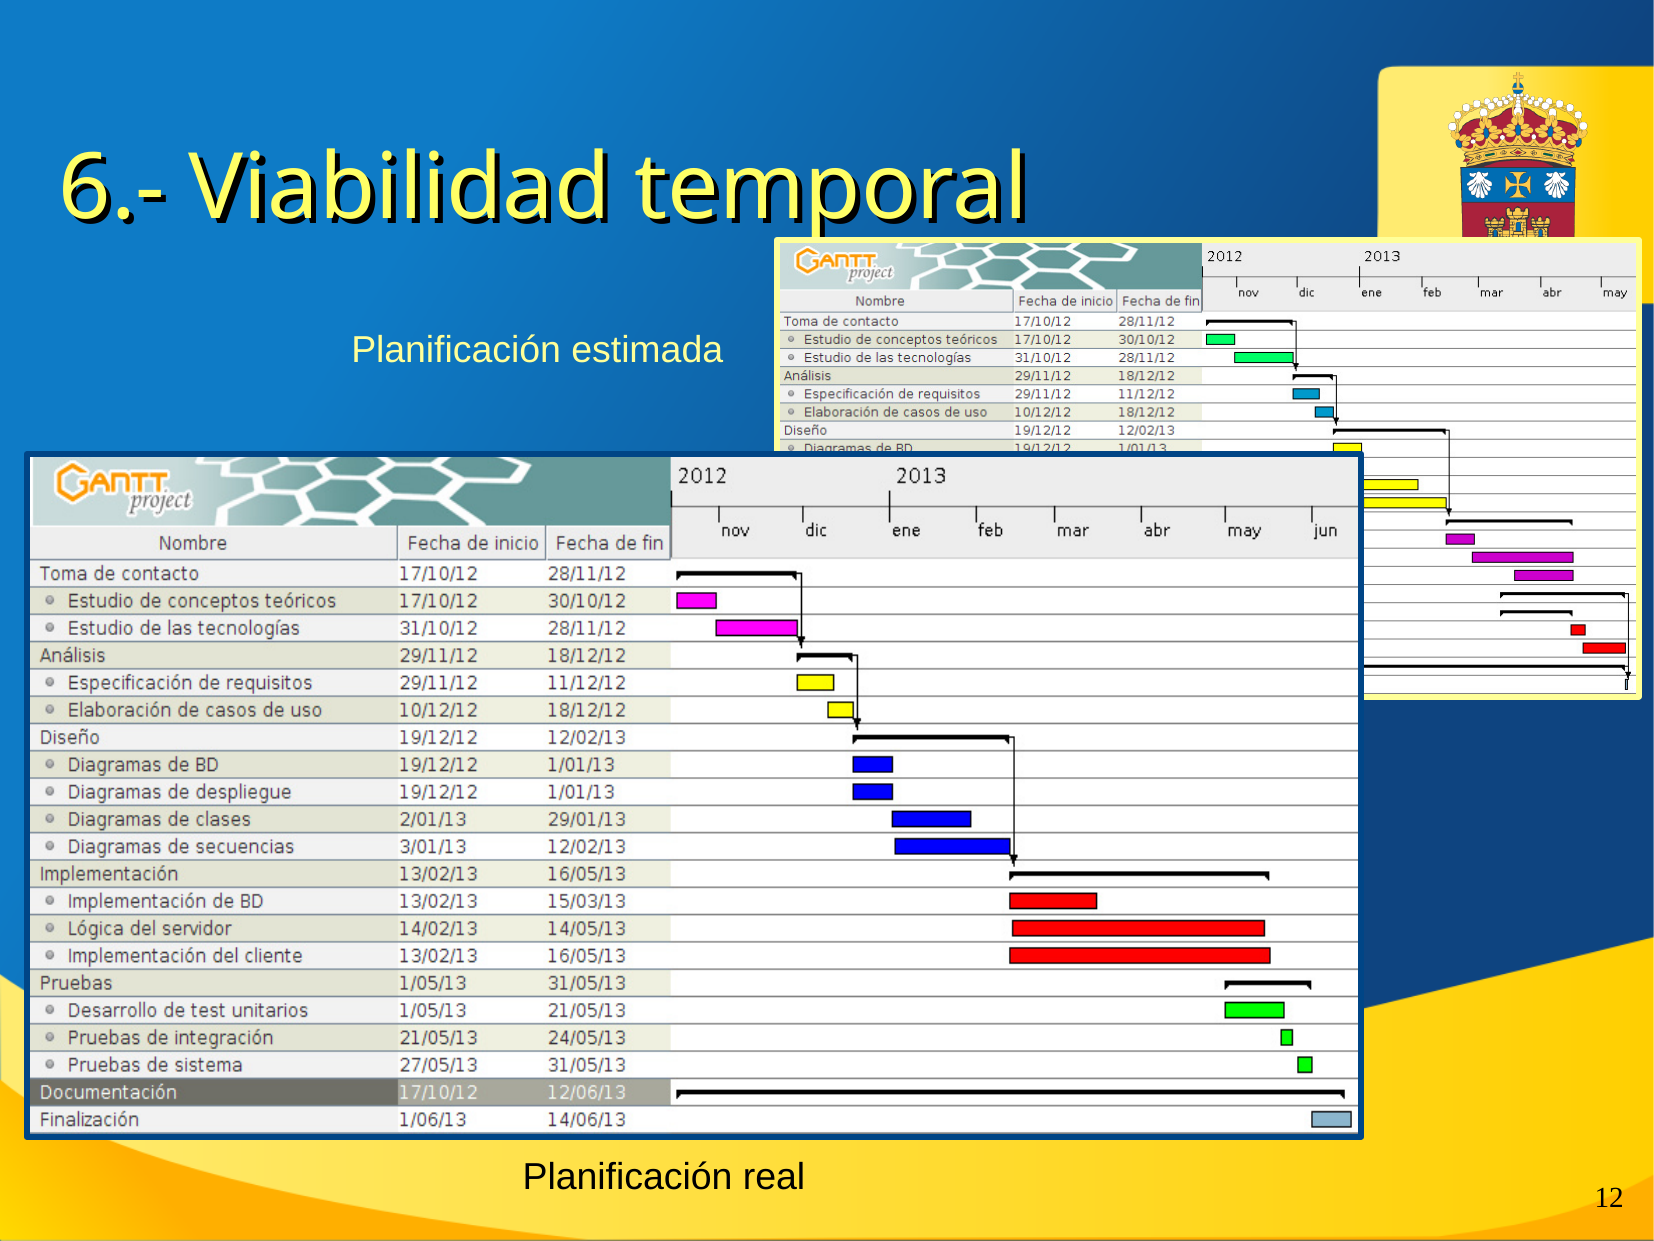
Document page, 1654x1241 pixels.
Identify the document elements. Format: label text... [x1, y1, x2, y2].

title 6.- Viabilidad temporal [59, 70, 1335, 296]
text_box Planificación real [507, 1147, 821, 1205]
picture [0, 0, 1654, 1241]
text_box Planificación estimada [336, 321, 739, 379]
